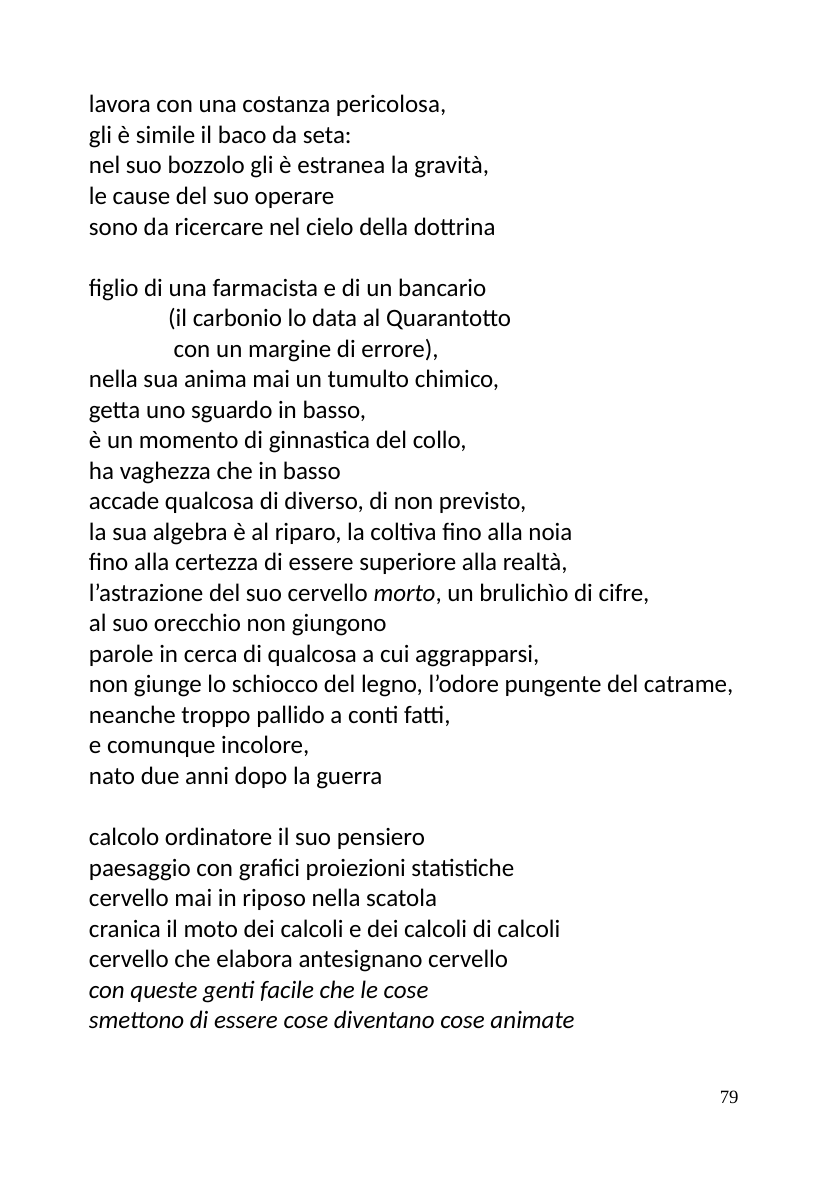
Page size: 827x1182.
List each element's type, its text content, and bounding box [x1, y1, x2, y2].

text al suo orecchio non giungono [89, 607, 738, 638]
text (il carbonio lo data al Quarantotto [89, 302, 738, 333]
text con un margine di errore), [89, 333, 738, 363]
text sono da ricercare nel cielo della dottrina [89, 211, 738, 241]
text parole in cerca di qualcosa a cui aggrapparsi, [89, 638, 738, 668]
text non giunge lo schiocco del legno, l’odore pungente del catrame, [89, 668, 738, 699]
text calcolo ordinatore il suo pensiero [89, 821, 738, 852]
text paesaggio con grafici proiezioni statistiche [89, 852, 738, 882]
text gli è simile il baco da seta: [89, 119, 738, 150]
text cranica il moto dei calcoli e dei calcoli di calcoli [89, 913, 738, 943]
text figlio di una farmacista e di un bancario [89, 272, 738, 302]
text lavora con una costanza pericolosa, [89, 89, 738, 119]
text cervello che elabora antesignano cervello [89, 943, 738, 974]
text le cause del suo operare [89, 180, 738, 211]
text nato due anni dopo la guerra [89, 760, 738, 791]
text ha vaghezza che in basso [89, 455, 738, 485]
text e comunque incolore, [89, 729, 738, 760]
text neanche troppo pallido a conti fatti, [89, 699, 738, 729]
text fino alla certezza di essere superiore alla realtà, [89, 546, 738, 577]
text cervello mai in riposo nella scatola [89, 882, 738, 913]
text smettono di essere cose diventano cose animate [89, 1004, 738, 1035]
text la sua algebra è al riparo, la coltiva fino alla noia [89, 516, 738, 546]
text nella sua anima mai un tumulto chimico, [89, 363, 738, 394]
text accade qualcosa di diverso, di non previsto, [89, 485, 738, 516]
text l’astrazione del suo cervello morto, un brulichìo di cifre, [89, 577, 738, 607]
text nel suo bozzolo gli è estranea la gravità, [89, 150, 738, 180]
text getta uno sguardo in basso, [89, 394, 738, 424]
text è un momento di ginnastica del collo, [89, 424, 738, 455]
text con queste genti facile che le cose [89, 974, 738, 1004]
